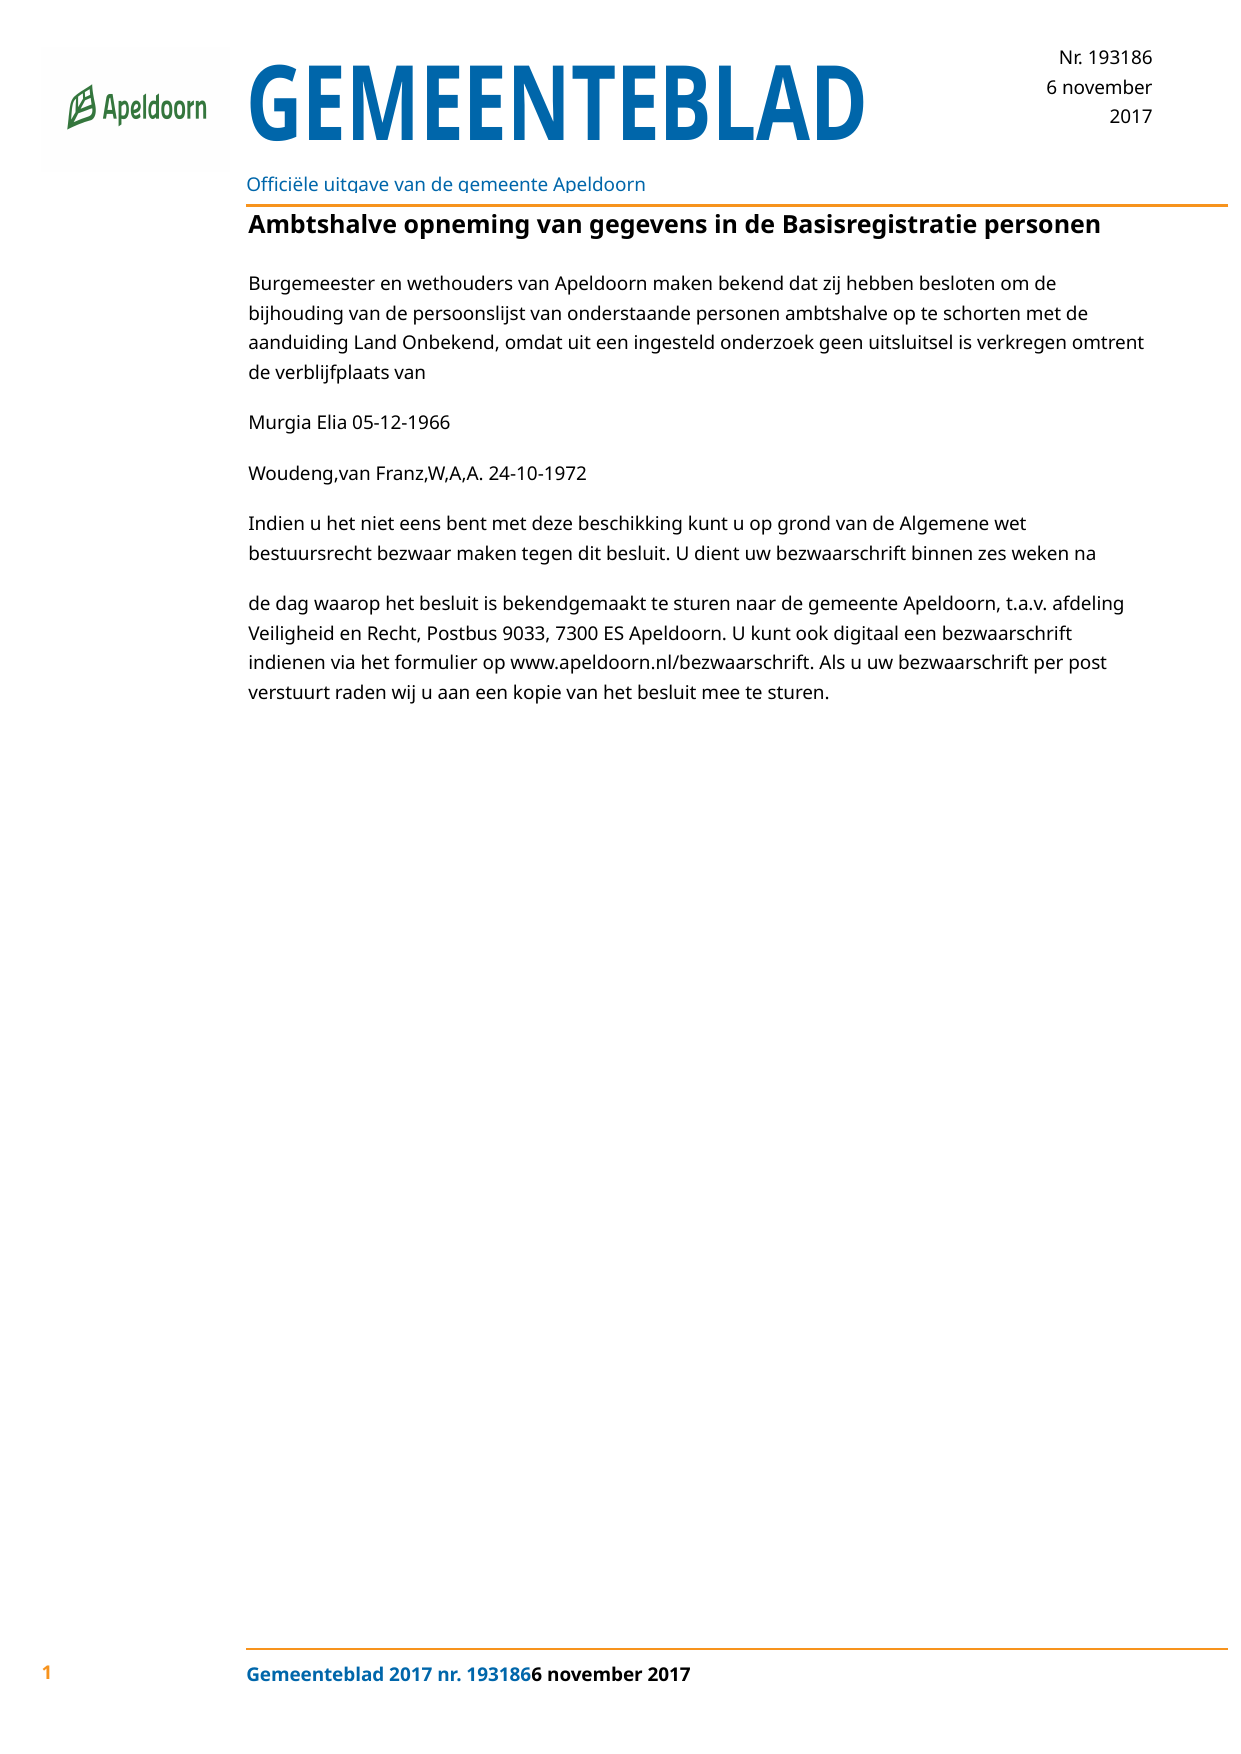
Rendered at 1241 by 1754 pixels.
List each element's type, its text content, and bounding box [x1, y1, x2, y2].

text de dag waarop het besluit is bekendgemaakt te sturen naar de gemeente Apeldoorn, t.a.v. afdeling Veiligheid en Recht, Postbus 9033, 7300 ES Apeldoorn. U kunt ook digitaal een bezwaarschrift indienen via het formulier op www.apeldoorn.nl/bezwaarschrift. Als u uw bezwaarschrift per post verstuurt raden wij u aan een kopie van het besluit mee te sturen. [248, 590, 1152, 705]
picture [41, 47, 231, 172]
text Woudeng,van Franz,W,A,A. 24-10-1972 [248, 460, 1152, 486]
text Indien u het niet eens bent met deze beschikking kunt u op grond van de Algemene wet bestuursrecht bezwaar maken tegen dit besluit. U dient uw bezwaarschrift binnen zes weken na [248, 510, 1152, 566]
text Burgemeester en wethouders van Apeldoorn maken bekend dat zij hebben besloten om de bijhouding van de persoonslijst van onderstaande personen ambtshalve op te schorten met de aanduiding Land Onbekend, omdat uit een ingesteld onderzoek geen uitsluitsel is verkregen omtrent de verblijfplaats van [248, 270, 1152, 385]
text Murgia Elia 05-12-1966 [248, 409, 1152, 435]
text Ambtshalve opneming van gegevens in de Basisregistratie personen [248, 207, 1152, 241]
